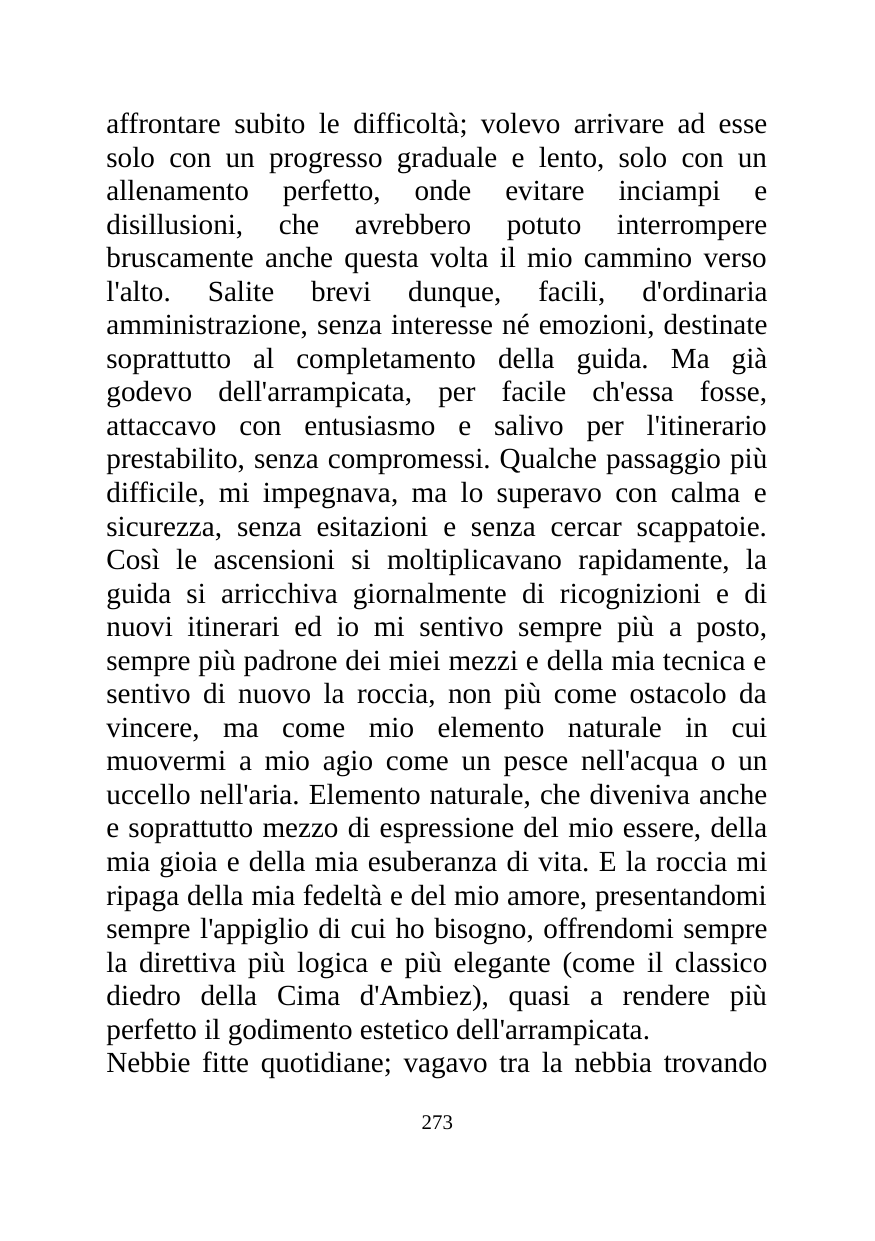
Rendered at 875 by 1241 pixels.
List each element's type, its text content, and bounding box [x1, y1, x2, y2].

text affrontare subito le difficoltà; volevo arrivare ad esse solo con un progresso graduale e lento, solo con un allenamento perfetto, onde evitare inciampi e disillusioni, che avrebbero potuto interrompere bruscamente anche questa volta il mio cammino verso l'alto. Salite brevi dunque, facili, d'ordinaria amministrazione, senza interesse né emozioni, destinate soprattutto al completamento della guida. Ma già godevo dell'arrampicata, per facile ch'essa fosse, attaccavo con entusiasmo e salivo per l'itinerario prestabilito, senza compromessi. Qualche passaggio più difficile, mi impegnava, ma lo superavo con calma e sicurezza, senza esitazioni e senza cercar scappatoie. Così le ascensioni si moltiplicavano rapidamente, la guida si arricchiva giornalmente di ricognizioni e di nuovi itinerari ed io mi sentivo sempre più a posto, sempre più padrone dei miei mezzi e della mia tecnica e sentivo di nuovo la roccia, non più come ostacolo da vincere, ma come mio elemento naturale in cui muovermi a mio agio come un pesce nell'acqua o un uccello nell'aria. Elemento naturale, che diveniva anche e soprattutto mezzo di espressione del mio essere, della mia gioia e della mia esuberanza di vita. E la roccia mi ripaga della mia fedeltà e del mio amore, presentandomi sempre l'appiglio di cui ho bisogno, offrendomi sempre la direttiva più logica e più elegante (come il classico diedro della Cima d'Ambiez), quasi a rendere più perfetto il godimento estetico dell'arrampicata. [106, 106, 768, 1045]
text Nebbie fitte quotidiane; vagavo tra la nebbia trovando [106, 1045, 768, 1079]
